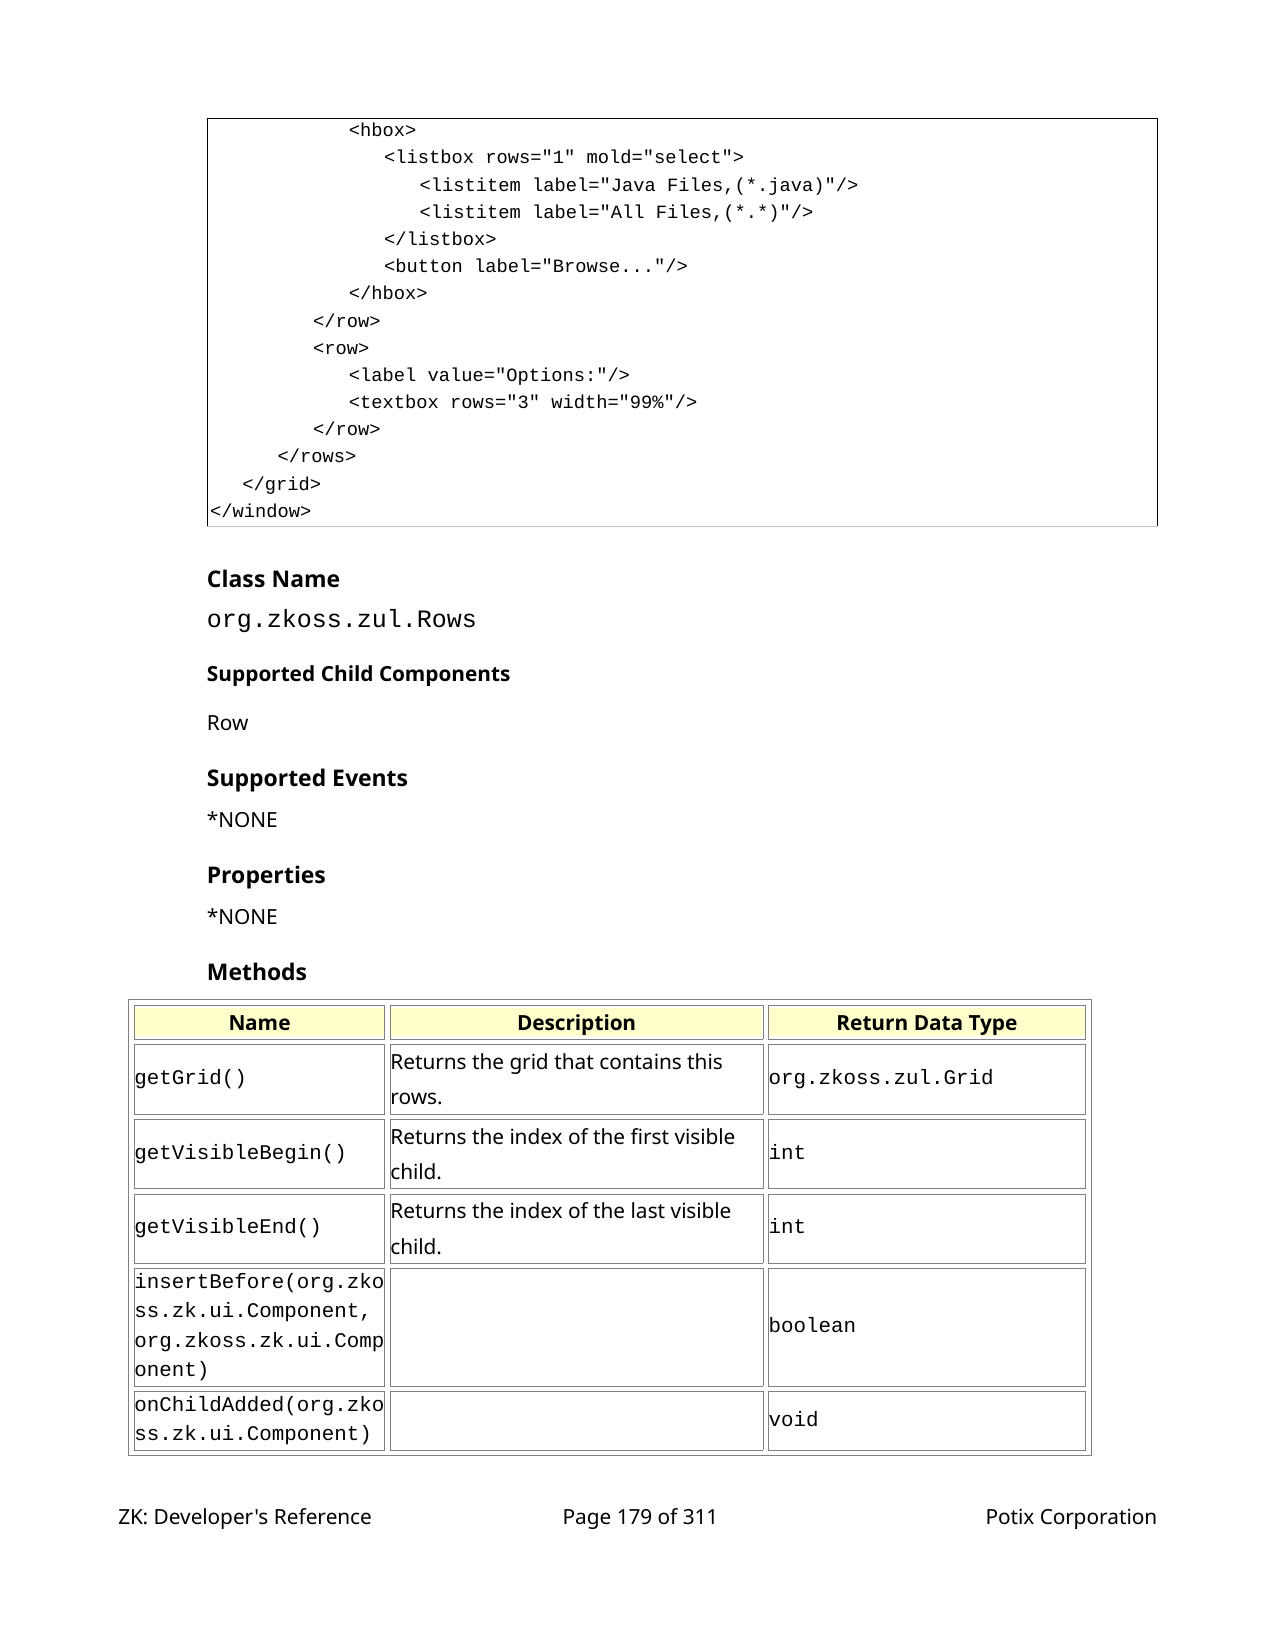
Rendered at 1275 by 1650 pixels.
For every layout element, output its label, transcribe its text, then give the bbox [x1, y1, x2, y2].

text Row [207, 708, 1157, 737]
table_cell int [765, 1188, 1088, 1263]
subtitle Supported Child Components [207, 659, 1157, 688]
table_cell [387, 1263, 765, 1386]
table_cell [387, 1386, 765, 1450]
text </row> [208, 308, 1157, 333]
table_cell boolean [765, 1263, 1088, 1386]
table_header Description [387, 1000, 765, 1039]
table_cell getVisibleEnd() [131, 1188, 387, 1263]
table_cell insertBefore(org.zkoss.zk.ui.Component, org.zkoss.zk.ui.Component) [131, 1263, 387, 1386]
text <listbox rows="1" mold="select"> [208, 145, 1157, 169]
text org.zkoss.zul.Rows [207, 606, 1157, 634]
table_cell org.zkoss.zul.Grid [765, 1039, 1088, 1113]
table_cell getVisibleBegin() [131, 1114, 387, 1188]
text </row> [208, 417, 1157, 441]
table_cell int [765, 1114, 1088, 1188]
text <row> [208, 336, 1157, 360]
table_cell Returns the index of the first visible child. [387, 1114, 765, 1188]
subtitle Class Name [207, 563, 1157, 594]
text </listbox> [208, 227, 1157, 251]
subtitle Methods [207, 956, 1157, 987]
table_cell getGrid() [131, 1039, 387, 1113]
subtitle Properties [207, 859, 1157, 890]
text </window> [208, 499, 1157, 526]
subtitle Supported Events [207, 762, 1157, 793]
table_header Name [131, 1000, 387, 1039]
text <listitem label="Java Files,(*.java)"/> [208, 172, 1157, 197]
text <listitem label="All Files,(*.*)"/> [208, 200, 1157, 224]
text <label value="Options:"/> [208, 363, 1157, 387]
text *NONE [207, 902, 1157, 931]
text </rows> [208, 444, 1157, 469]
text <button label="Browse..."/> [208, 254, 1157, 278]
table_cell [391, 1269, 763, 1386]
text </hbox> [208, 281, 1157, 306]
table_cell void [765, 1386, 1088, 1450]
table_cell Returns the index of the last visible child. [387, 1188, 765, 1263]
text <hbox> [208, 119, 1157, 142]
table_header Return Data Type [765, 1000, 1088, 1039]
text *NONE [207, 805, 1157, 834]
table_cell Returns the grid that contains this rows. [387, 1039, 765, 1113]
table_cell onChildAdded(org.zkoss.zk.ui.Component) [131, 1386, 387, 1450]
text <textbox rows="3" width="99%"/> [208, 390, 1157, 414]
text </grid> [208, 472, 1157, 496]
table_cell [391, 1392, 763, 1450]
